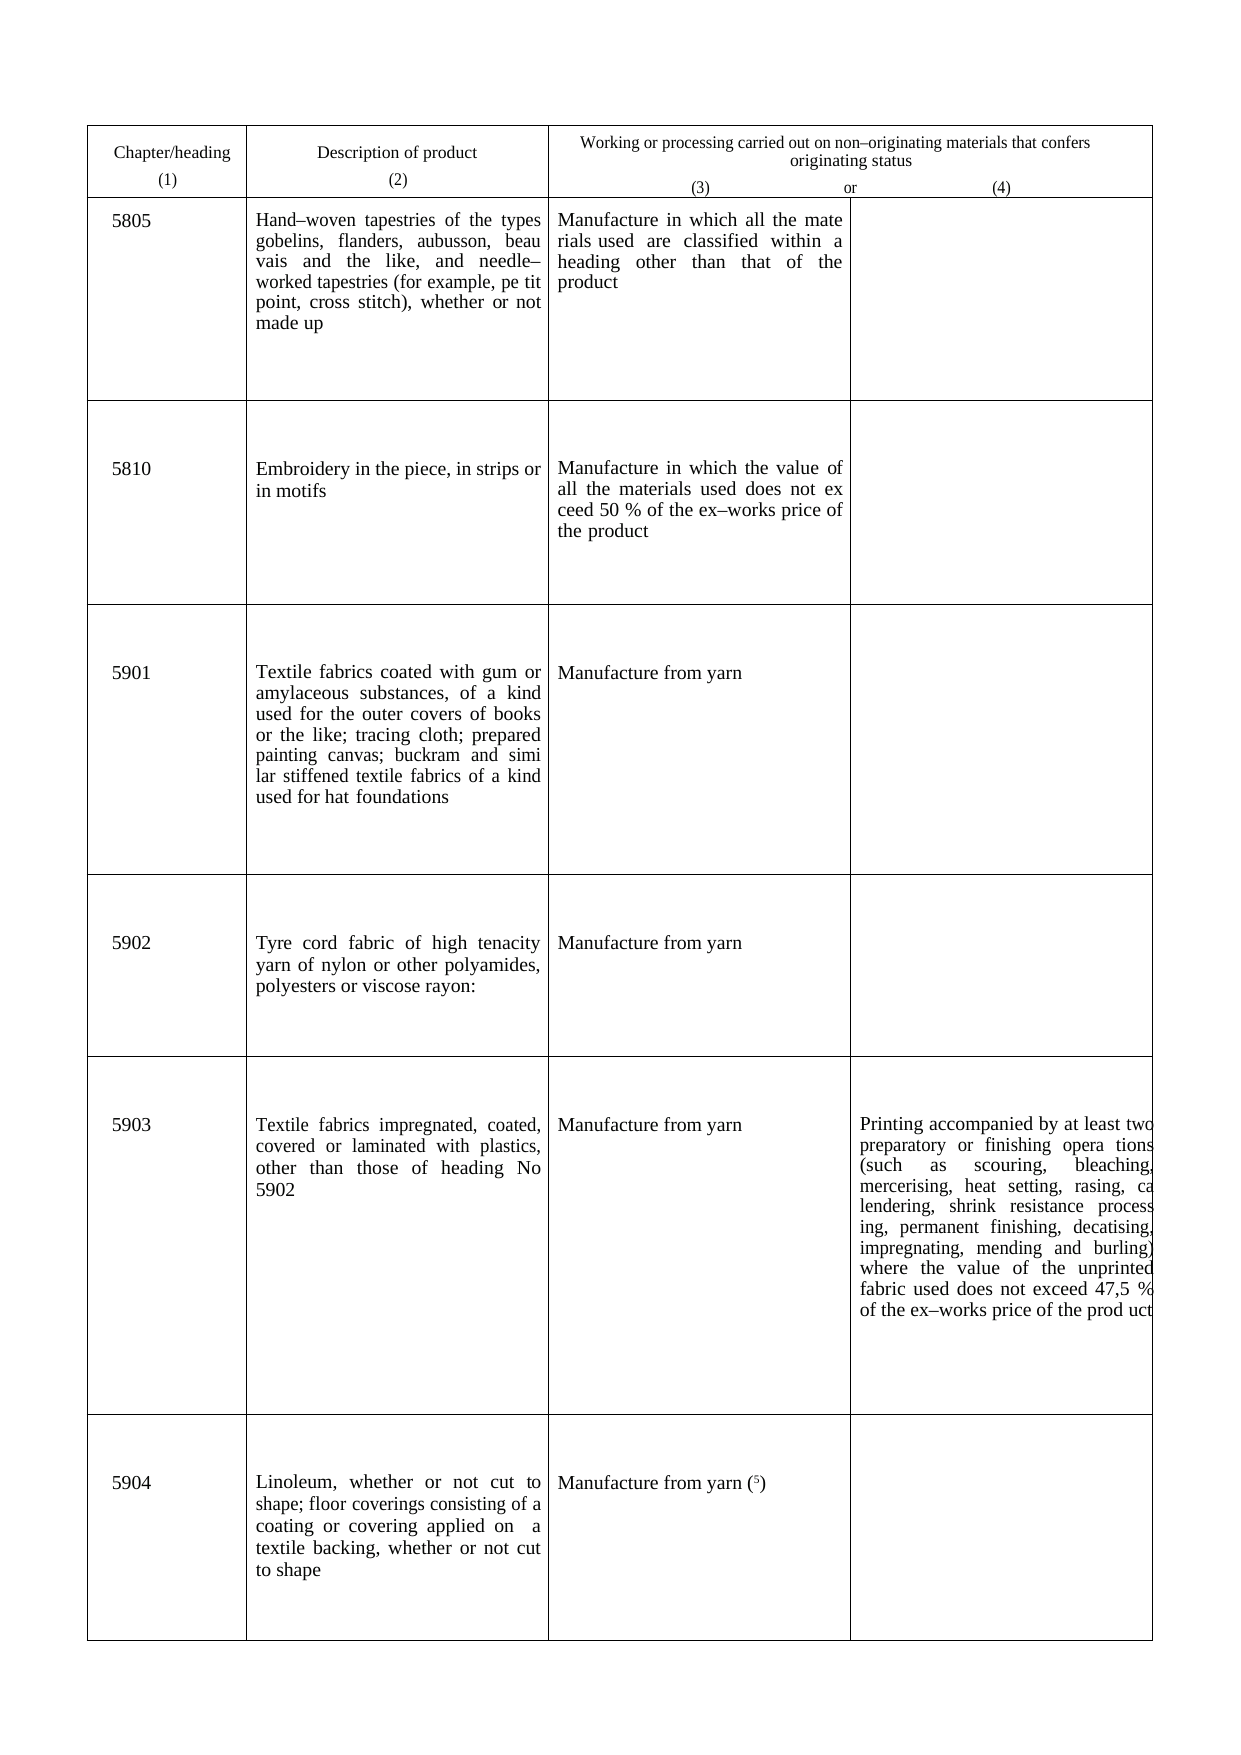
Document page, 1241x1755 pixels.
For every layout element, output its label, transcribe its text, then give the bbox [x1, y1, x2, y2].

table_cell Manufacture from yarn (5) [549, 1415, 850, 1640]
table_cell [851, 198, 1152, 400]
table_cell Manufacture from yarn [549, 1057, 850, 1414]
table_cell 5810 [88, 401, 246, 604]
table_header Description of product (2) [247, 126, 548, 197]
table_cell Hand–woven tapestries of the types gobelins, flanders, aubusson, beau­ vais and the like, and needle– worked tapestries (for example, pe­ tit point, cross stitch), whether or not made up [247, 198, 548, 400]
table_cell Linoleum, whether or not cut to shape; floor coverings consisting of a coating or covering applied on a textile backing, whether or not cut to shape [247, 1415, 548, 1640]
table_cell Embroidery in the piece, in strips or in motifs [247, 401, 548, 604]
table_cell Manufacture in which all the mate­ rials used are classified within a heading other than that of the product [549, 198, 850, 400]
table_cell Printing accompanied by at least two preparatory or finishing opera­ tions (such as scouring, bleaching, mercerising, heat setting, rasing, ca­ lendering, shrink resistance process­ ing, permanent finishing, decatising, impregnating, mending and burling) where the value of the unprinted fabric used does not exceed 47,5 % of the ex–works price of the prod­ uct [851, 1057, 1152, 1414]
table_cell [851, 401, 1152, 604]
table_cell 5901 [88, 605, 246, 874]
table_cell Textile fabrics impregnated, coated, covered or laminated with plastics, other than those of heading No 5902 [247, 1057, 548, 1414]
table_cell Tyre cord fabric of high tenacity yarn of nylon or other polyamides, polyesters or viscose rayon: [247, 875, 548, 1056]
table_cell Manufacture from yarn [549, 605, 850, 874]
table_header Chapter/heading (1) [88, 126, 246, 197]
table_cell Manufacture in which the value of all the materials used does not ex­ ceed 50 % of the ex–works price of the product [549, 401, 850, 604]
table_cell 5805 [88, 198, 246, 400]
table_cell [851, 1415, 1152, 1640]
table_cell 5902 [88, 875, 246, 1056]
table_cell Textile fabrics coated with gum or amylaceous substances, of a kind used for the outer covers of books or the like; tracing cloth; prepared painting canvas; buckram and simi­ lar stiffened textile fabrics of a kind used for hat foundations [247, 605, 548, 874]
table_cell 5903 [88, 1057, 246, 1414]
table_cell 5904 [88, 1415, 246, 1640]
table_cell [851, 605, 1152, 874]
table_cell [851, 875, 1152, 1056]
table_cell Manufacture from yarn [549, 875, 850, 1056]
table_header Working or processing carried out on non–originating materials that confers originating status (3) or (4) [549, 126, 1152, 197]
